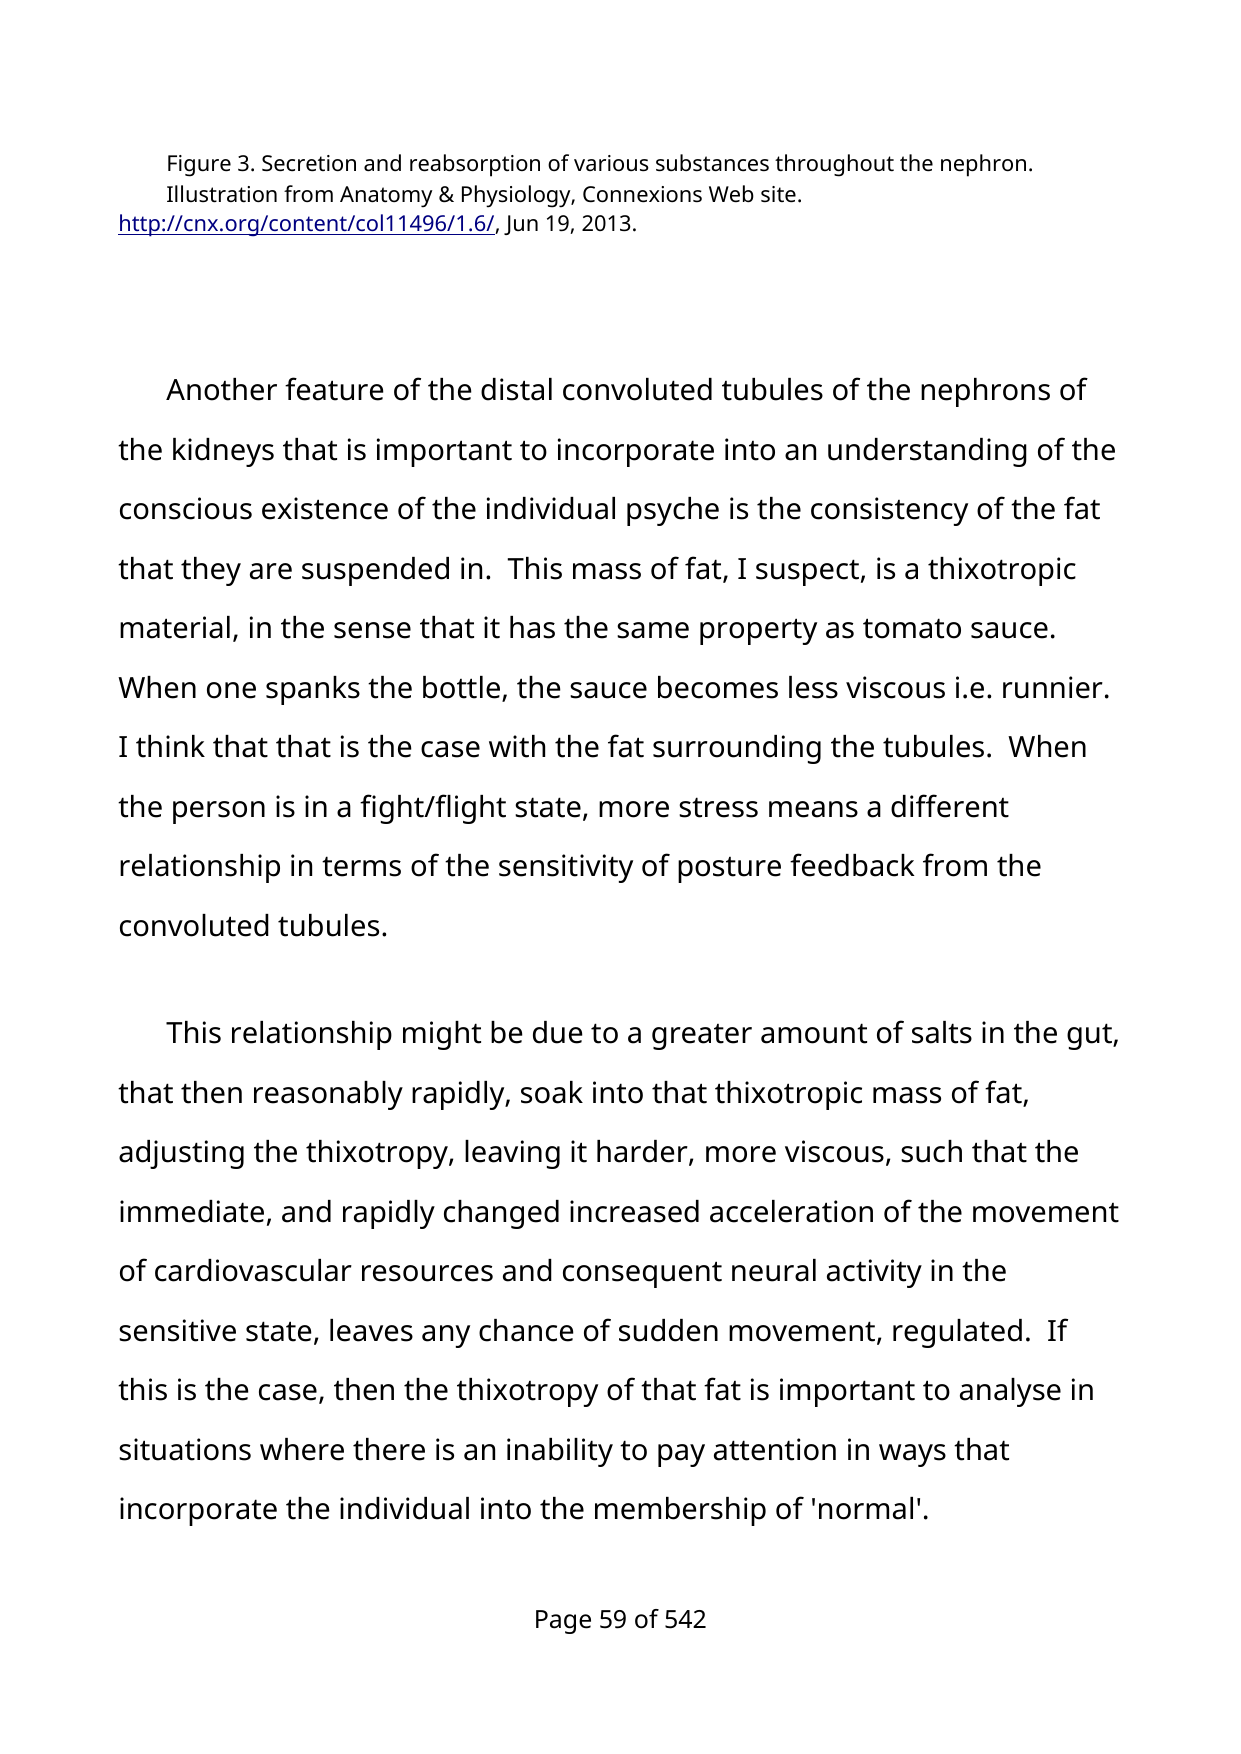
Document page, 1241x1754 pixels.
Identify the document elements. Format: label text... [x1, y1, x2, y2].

text Another feature of the distal convoluted tubules of the nephrons of the kidneys that is important to incorporate into an understanding of the conscious existence of the individual psyche is the consistency of the fat that they are suspended in. This mass of fat, I suspect, is a thixotropic material, in the sense that it has the same property as tomato sauce. When one spanks the bottle, the sauce becomes less viscous i.e. runnier. I think that that is the case with the fat surrounding the tubules. When the person is in a fight/flight state, more stress means a different relationship in terms of the sensitivity of posture feedback from the convoluted tubules. [118, 370, 1122, 945]
text Figure 3. Secretion and reabsorption of various substances throughout the nephron. [118, 148, 1122, 178]
text Illustration from Anatomy & Physiology, Connexions Web site. http://cnx.org/content/col11496/1.6/, Jun 19, 2013. [118, 178, 1122, 238]
text This relationship might be due to a greater amount of salts in the gut, that then reasonably rapidly, soak into that thixotropic mass of fat, adjusting the thixotropy, leaving it harder, more viscous, such that the immediate, and rapidly changed increased acceleration of the movement of cardiovascular resources and consequent neural activity in the sensitive state, leaves any chance of sudden movement, regulated. If this is the case, then the thixotropy of that fat is important to analyse in situations where there is an inability to pay attention in ways that incorporate the individual into the membership of 'normal'. [118, 1012, 1122, 1528]
